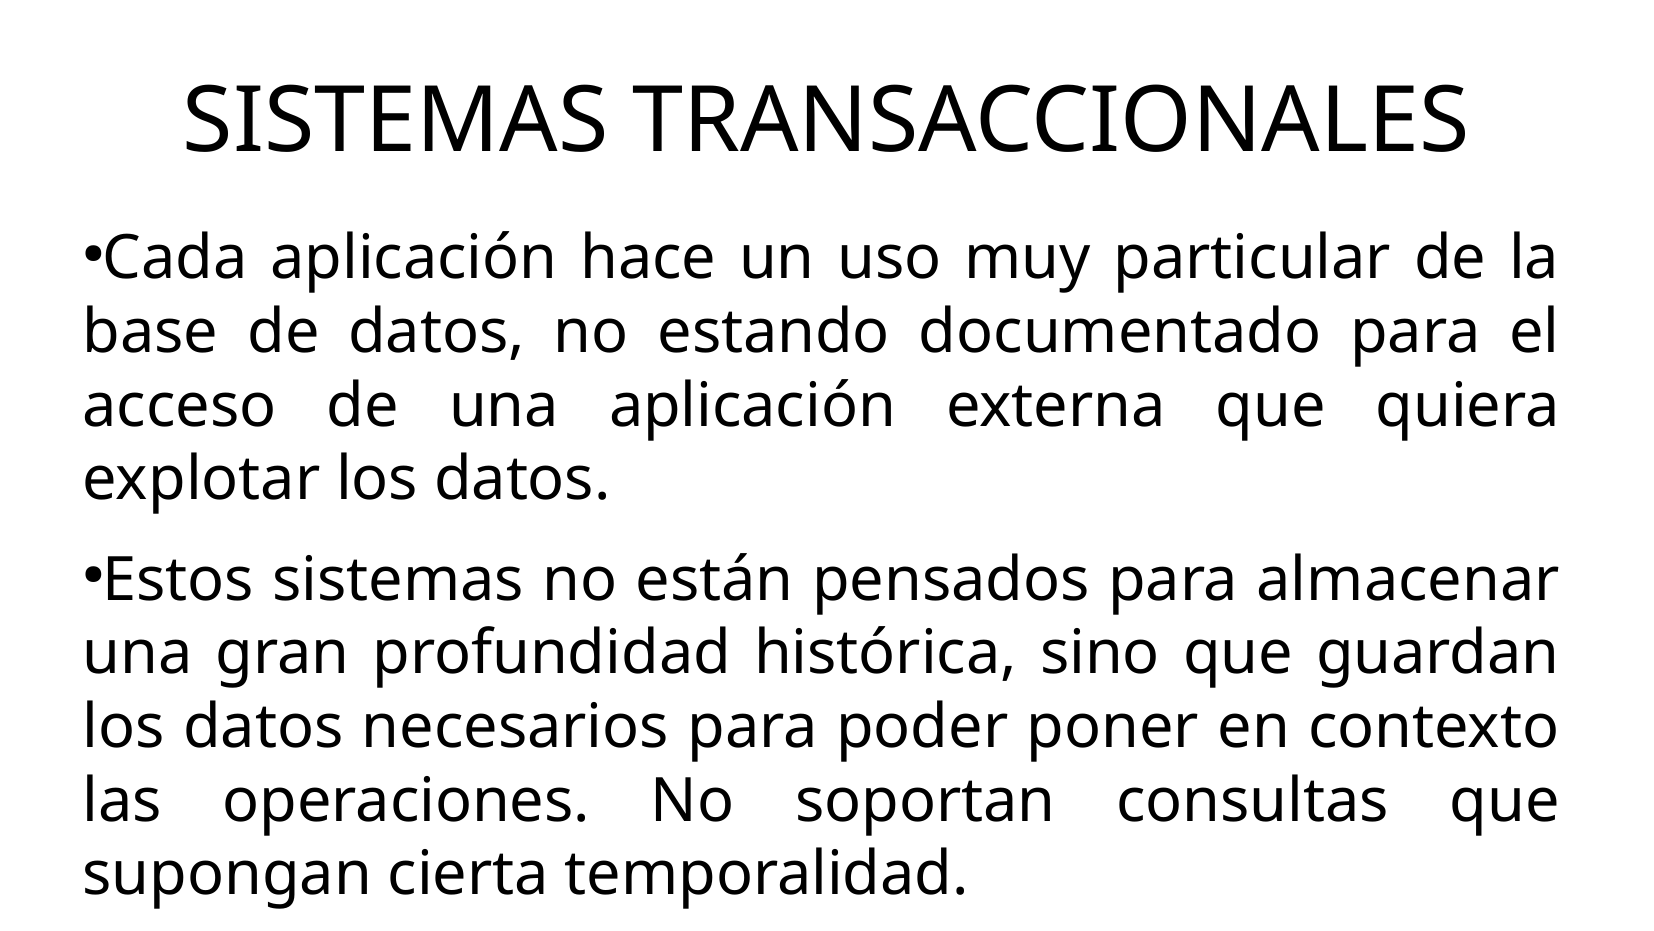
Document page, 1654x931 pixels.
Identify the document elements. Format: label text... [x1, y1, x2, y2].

list Cada aplicación hace un uso muy particular de la base de datos, no estando documentado para el acceso de una aplicación externa que quiera explotar los datos. Estos sistemas no están pensados para almacenar una gran profundidad histórica, sino que guardan los datos necesarios para poder poner en contexto las operaciones. No soportan consultas que supongan cierta temporalidad. [82, 217, 1571, 916]
title SISTEMAS TRANSACCIONALES [82, 37, 1571, 193]
